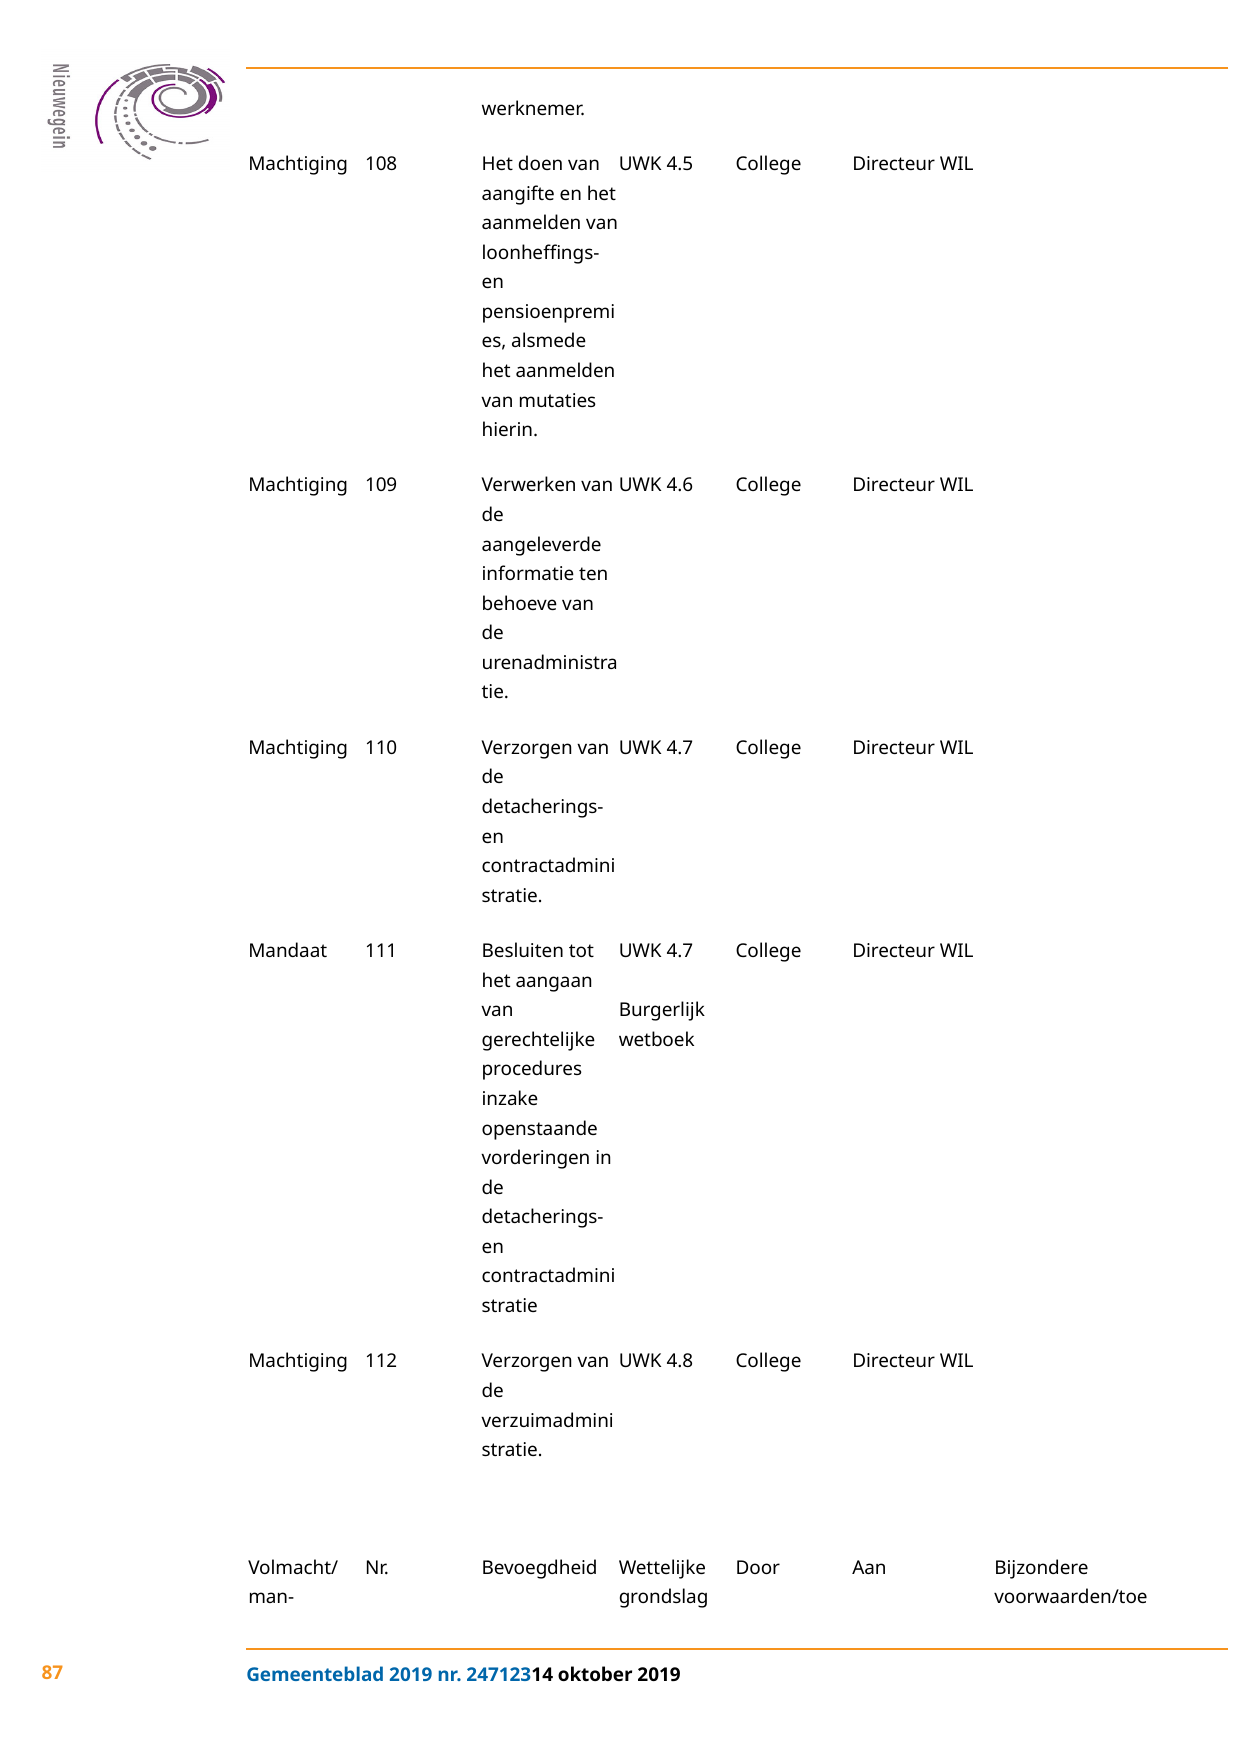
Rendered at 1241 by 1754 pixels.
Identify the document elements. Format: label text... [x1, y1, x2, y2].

table_header Door [735, 1525, 852, 1609]
table_header [248, 95, 365, 121]
table_cell 109 [365, 442, 481, 704]
table_header werknemer. [481, 95, 618, 121]
table_cell UWK 4.5 [619, 121, 735, 442]
table_header Aan [852, 1525, 994, 1609]
table_cell [994, 442, 1152, 704]
table_cell [994, 121, 1152, 442]
table_header Volmacht/man- [248, 1525, 365, 1609]
table_cell 110 [365, 705, 481, 908]
table_cell UWK 4.8 [619, 1318, 735, 1462]
table_cell Machtiging [248, 1318, 365, 1462]
table_cell Directeur WIL [852, 705, 994, 908]
table_cell Besluiten tot het aangaan van gerechtelijke procedures inzake openstaande vorderingen in de detacherings- en contractadministratie [481, 908, 618, 1318]
table_cell Directeur WIL [852, 121, 994, 442]
table_header Nr. [365, 1525, 481, 1609]
table_cell College [735, 1318, 852, 1462]
table_cell [994, 1318, 1152, 1462]
table_cell Machtiging [248, 121, 365, 442]
table_cell 111 [365, 908, 481, 1318]
table_cell College [735, 442, 852, 704]
table_cell Machtiging [248, 442, 365, 704]
table_cell Directeur WIL [852, 1318, 994, 1462]
table_header [619, 95, 735, 121]
table_cell Machtiging [248, 705, 365, 908]
table_cell Verzorgen van de detacherings- en contractadministratie. [481, 705, 618, 908]
table_cell [994, 908, 1152, 1318]
table_cell [994, 705, 1152, 908]
table_cell Mandaat [248, 908, 365, 1318]
table_cell 108 [365, 121, 481, 442]
table_cell College [735, 121, 852, 442]
table_cell UWK 4.7 [619, 705, 735, 908]
table_header [852, 95, 994, 121]
table_cell Verwerken van de aangeleverde informatie ten behoeve van de urenadministratie. [481, 442, 618, 704]
table_cell UWK 4.7 Burgerlijk wetboek [619, 908, 735, 1318]
table_cell College [735, 908, 852, 1318]
table_header Bevoegdheid [481, 1525, 618, 1609]
picture [41, 47, 231, 172]
table_cell College [735, 705, 852, 908]
table_cell 112 [365, 1318, 481, 1462]
table_header [365, 95, 481, 121]
table_cell Directeur WIL [852, 442, 994, 704]
table_header [735, 95, 852, 121]
table_cell Het doen van aangifte en het aanmelden van loonheffings- en pensioenpremies, alsmede het aanmelden van mutaties hierin. [481, 121, 618, 442]
table_header Wettelijke grondslag [619, 1525, 735, 1609]
table_header Bijzondere voorwaarden/toe [994, 1525, 1152, 1609]
table_cell UWK 4.6 [619, 442, 735, 704]
table_cell Directeur WIL [852, 908, 994, 1318]
table_header [994, 95, 1152, 121]
table_cell Verzorgen van de verzuimadministratie. [481, 1318, 618, 1462]
